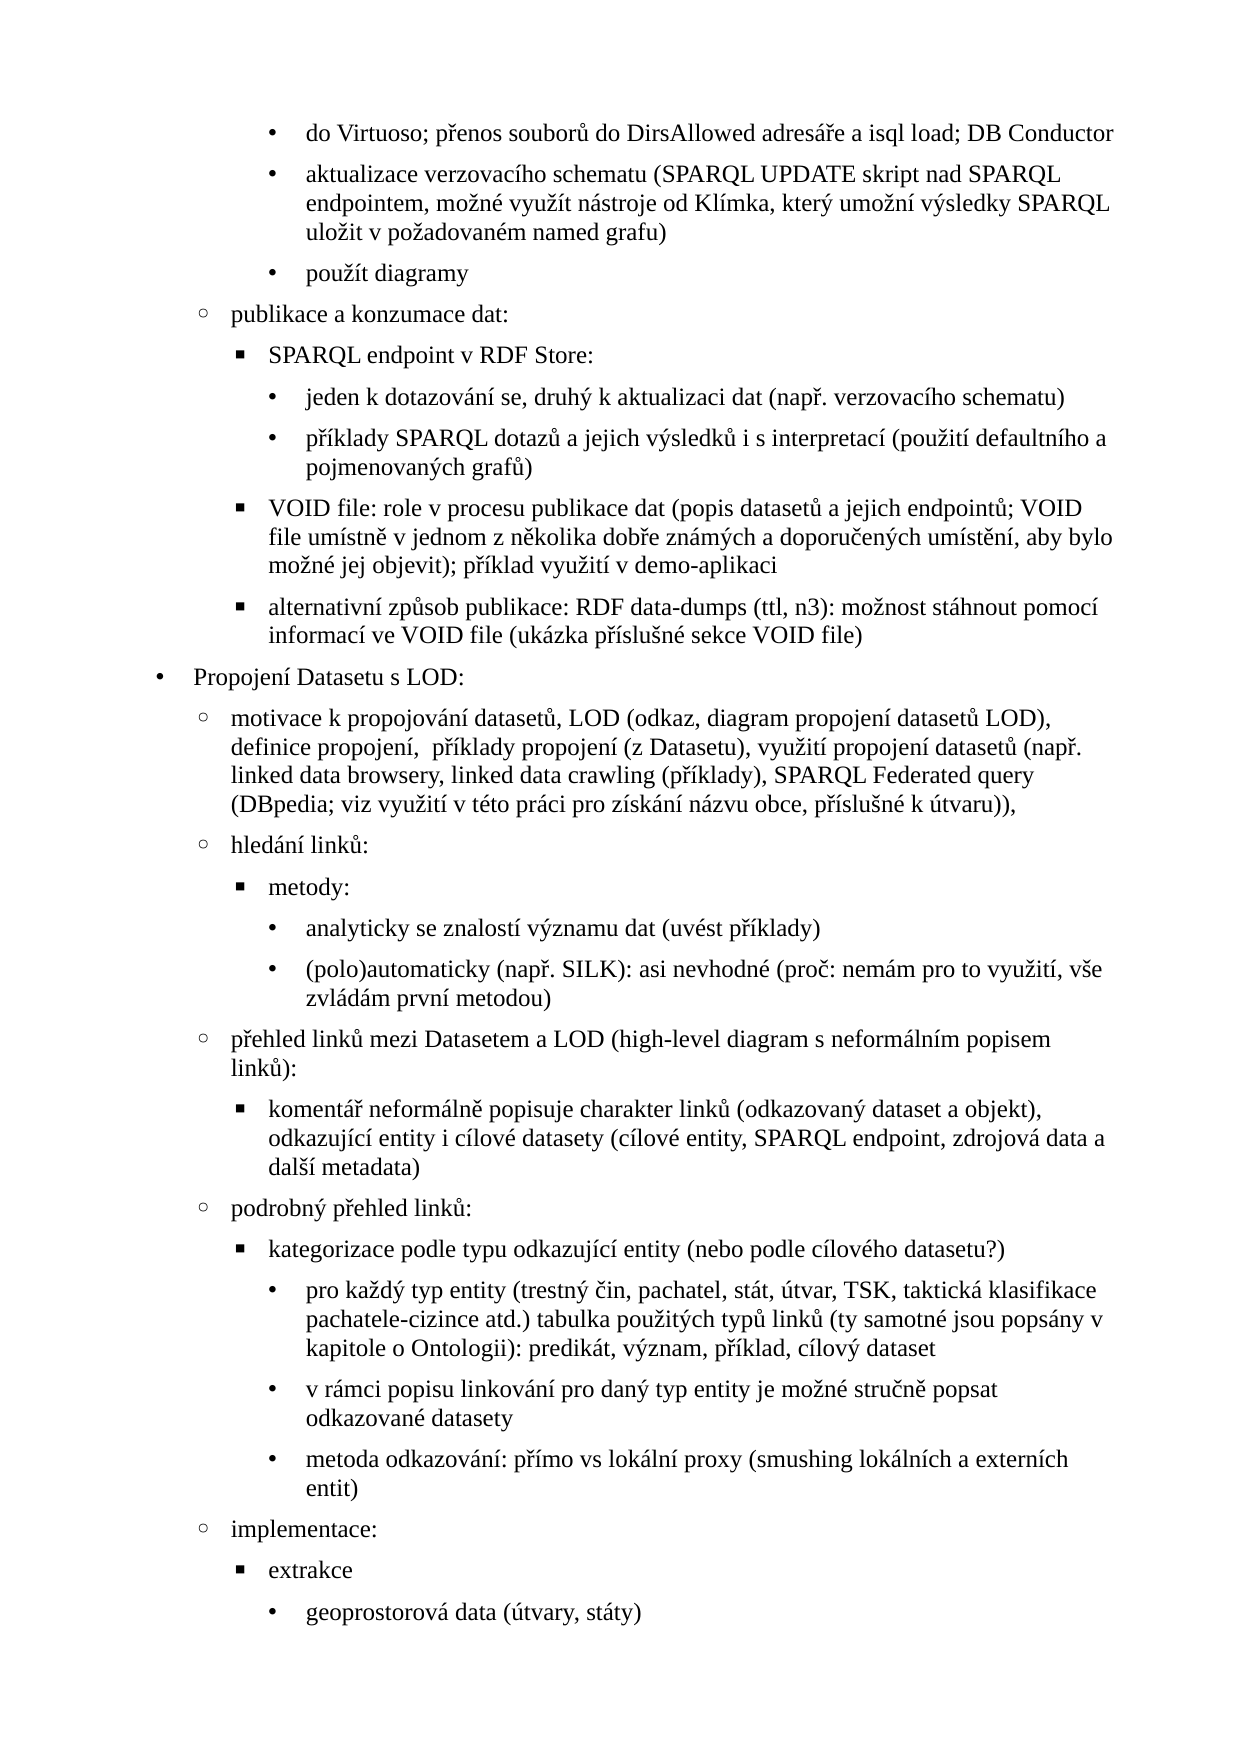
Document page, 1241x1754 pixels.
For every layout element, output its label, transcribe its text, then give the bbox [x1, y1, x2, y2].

list Propojení Datasetu s LOD: [156, 662, 1122, 691]
list motivace k propojování datasetů, LOD (odkaz, diagram propojení datasetů LOD), definice propojení, příklady propojení (z Datasetu), využití propojení datasetů (např. linked data browsery, linked data crawling (příklady), SPARQL Federated query (DBpedia; viz využití v této práci pro získání názvu obce, příslušné k útvaru)), [193, 703, 1122, 818]
list pro každý typ entity (trestný čin, pachatel, stát, útvar, TSK, taktická klasifikace pachatele-cizince atd.) tabulka použitých typů linků (ty samotné jsou popsány v kapitole o Ontologii): predikát, význam, příklad, cílový dataset [268, 1276, 1122, 1362]
list (polo)automaticky (např. SILK): asi nevhodné (proč: nemám pro to využití, vše zvládám první metodou) [268, 954, 1122, 1012]
list podrobný přehled linků: [193, 1193, 1122, 1222]
list VOID file: role v procesu publikace dat (popis datasetů a jejich endpointů; VOID file umístně v jednom z několika dobře známých a doporučených umístění, aby bylo možné jej objevit); příklad využití v demo-aplikaci [231, 493, 1122, 579]
list v rámci popisu linkování pro daný typ entity je možné stručně popsat odkazované datasety [268, 1374, 1122, 1432]
list SPARQL endpoint v RDF Store: [231, 341, 1122, 369]
list metoda odkazování: přímo vs lokální proxy (smushing lokálních a externích entit) [268, 1444, 1122, 1502]
list metody: [231, 872, 1122, 901]
list aktualizace verzovacího schematu (SPARQL UPDATE skript nad SPARQL endpointem, možné využít nástroje od Klímka, který umožní výsledky SPARQL uložit v požadovaném named grafu) [268, 159, 1122, 246]
list příklady SPARQL dotazů a jejich výsledků i s interpretací (použití defaultního a pojmenovaných grafů) [268, 423, 1122, 481]
list komentář neformálně popisuje charakter linků (odkazovaný dataset a objekt), odkazující entity i cílové datasety (cílové entity, SPARQL endpoint, zdrojová data a další metadata) [231, 1094, 1122, 1181]
list alternativní způsob publikace: RDF data-dumps (ttl, n3): možnost stáhnout pomocí informací ve VOID file (ukázka příslušné sekce VOID file) [231, 592, 1122, 649]
list geoprostorová data (útvary, státy) [268, 1597, 1122, 1626]
list implementace: [193, 1514, 1122, 1543]
list do Virtuoso; přenos souborů do DirsAllowed adresáře a isql load; DB Conductor [268, 118, 1122, 147]
list jeden k dotazování se, druhý k aktualizaci dat (např. verzovacího schematu) [268, 382, 1122, 411]
list extrakce [231, 1556, 1122, 1584]
list kategorizace podle typu odkazující entity (nebo podle cílového datasetu?) [231, 1234, 1122, 1263]
list hledání linků: [193, 831, 1122, 859]
list přehled linků mezi Datasetem a LOD (high-level diagram s neformálním popisem linků): [193, 1024, 1122, 1082]
list použít diagramy [268, 258, 1122, 287]
list analyticky se znalostí významu dat (uvést příklady) [268, 913, 1122, 942]
list publikace a konzumace dat: [193, 299, 1122, 328]
